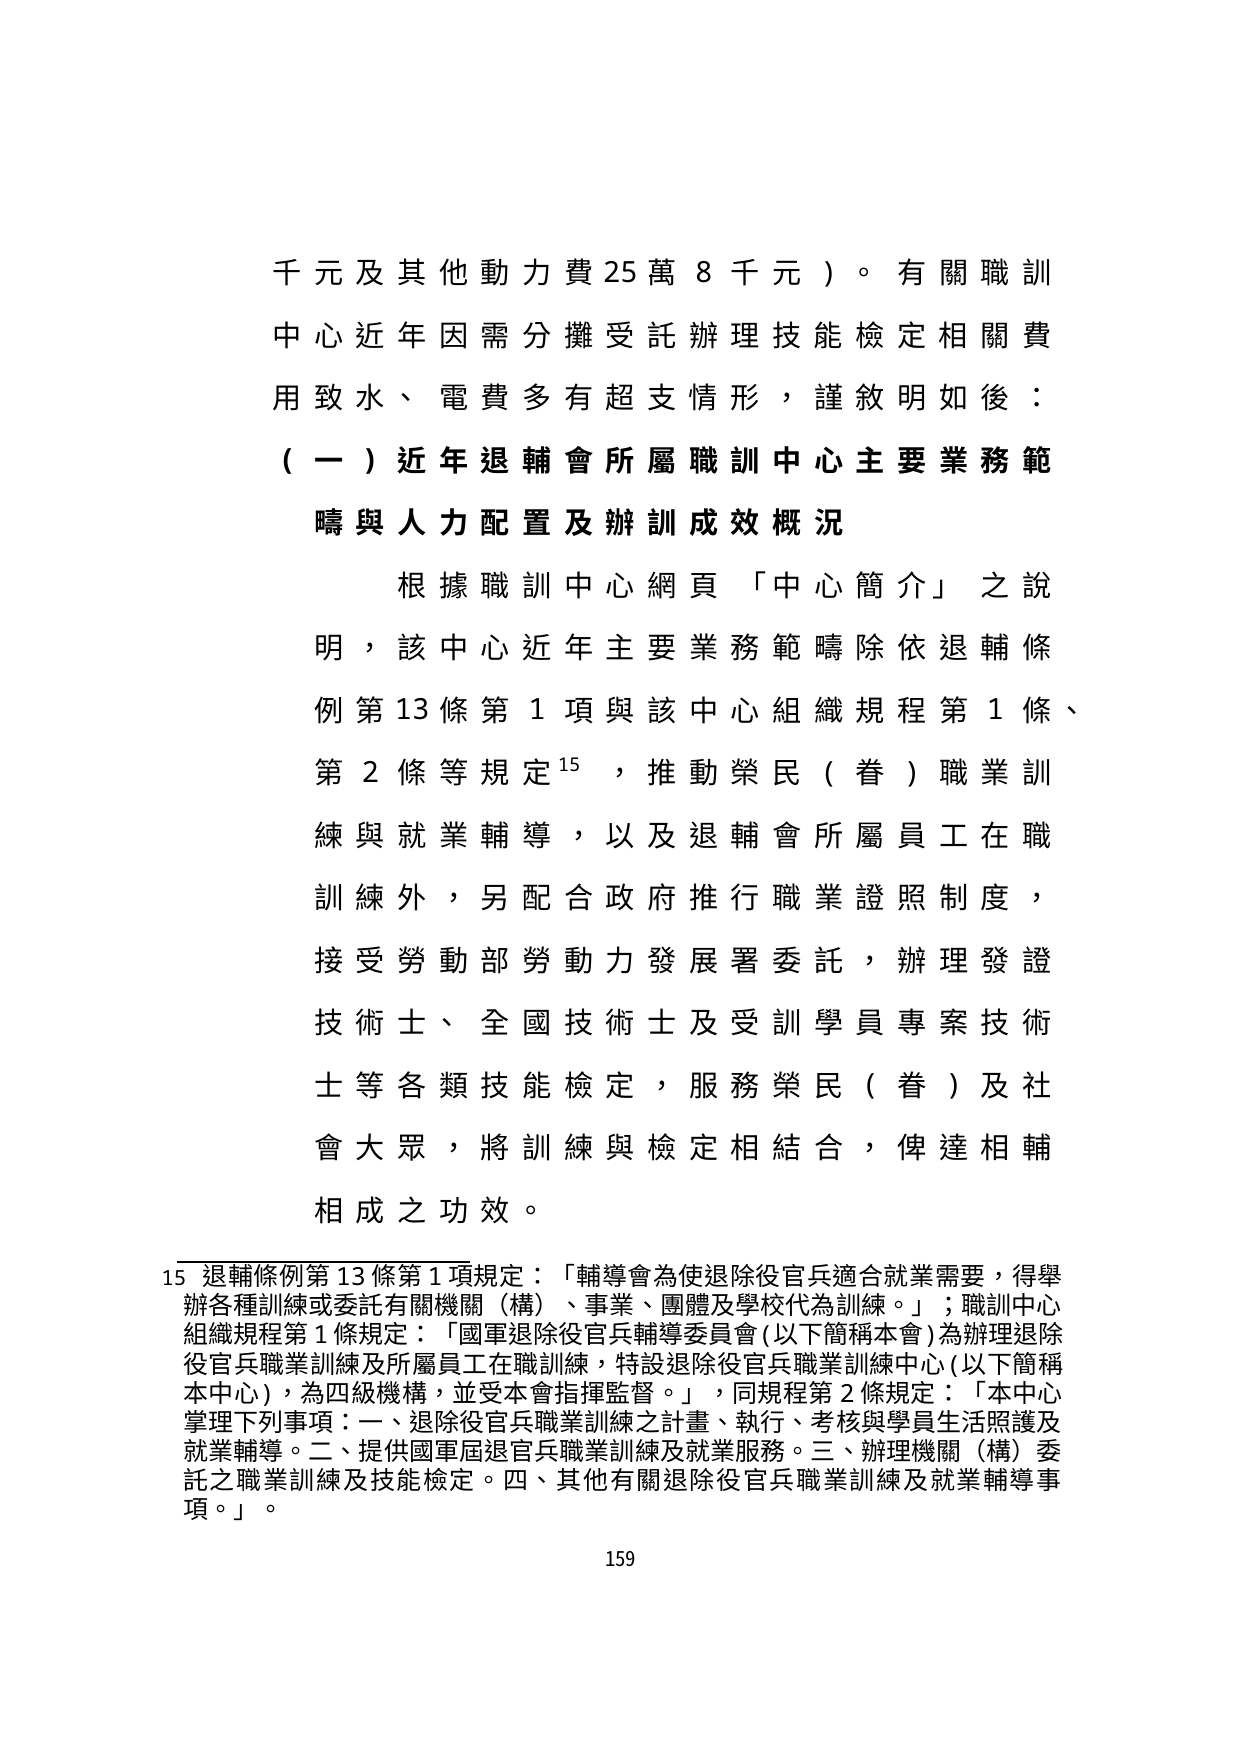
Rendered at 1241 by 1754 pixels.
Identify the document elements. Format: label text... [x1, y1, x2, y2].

text (一)近年退輔會所屬職訓中心主要業務範疇與人力配置及辦訓成效概況 [242, 417, 1058, 542]
text 根據職訓中心網頁「中心簡介」之說明，該中心近年主要業務範疇除依退輔條例第13條第1項與該中心組織規程第1條、第2條等規定，推動榮民(眷)職業訓練與就業輔導，以及退輔會所屬員工在職訓練外，另配合政府推行職業證照制度，接受勞動部勞動力發展署委託，辦理發證技術士、全國技術士及受訓學員專案技術士等各類技能檢定，服務榮民(眷)及社會大眾，將訓練與檢定相結合，俾達相輔相成之功效。 [242, 542, 1058, 1229]
text 退輔條例第13條第1項規定：「輔導會為使退除役官兵適合就業需要，得舉辦各種訓練或委託有關機關（構）、事業、團體及學校代為訓練。」；職訓中心組織規程第1條規定：「國軍退除役官兵輔導委員會(以下簡稱本會)為辦理退除役官兵職業訓練及所屬員工在職訓練，特設退除役官兵職業訓練中心(以下簡稱本中心)，為四級機構，並受本會指揮監督。」，同規程第2條規定：「本中心掌理下列事項：一、退除役官兵職業訓練之計畫、執行、考核與學員生活照護及就業輔導。二、提供國軍屆退官兵職業訓練及就業服務。三、辦理機關（構）委託之職業訓練及技能檢定。四、其他有關退除役官兵職業訓練及就業輔導事項。」。 [161, 1262, 1063, 1525]
text 千元及其他動力費25萬8千元)。有關職訓中心近年因需分攤受託辦理技能檢定相關費用致水、電費多有超支情形，謹敘明如後： [242, 229, 1058, 417]
